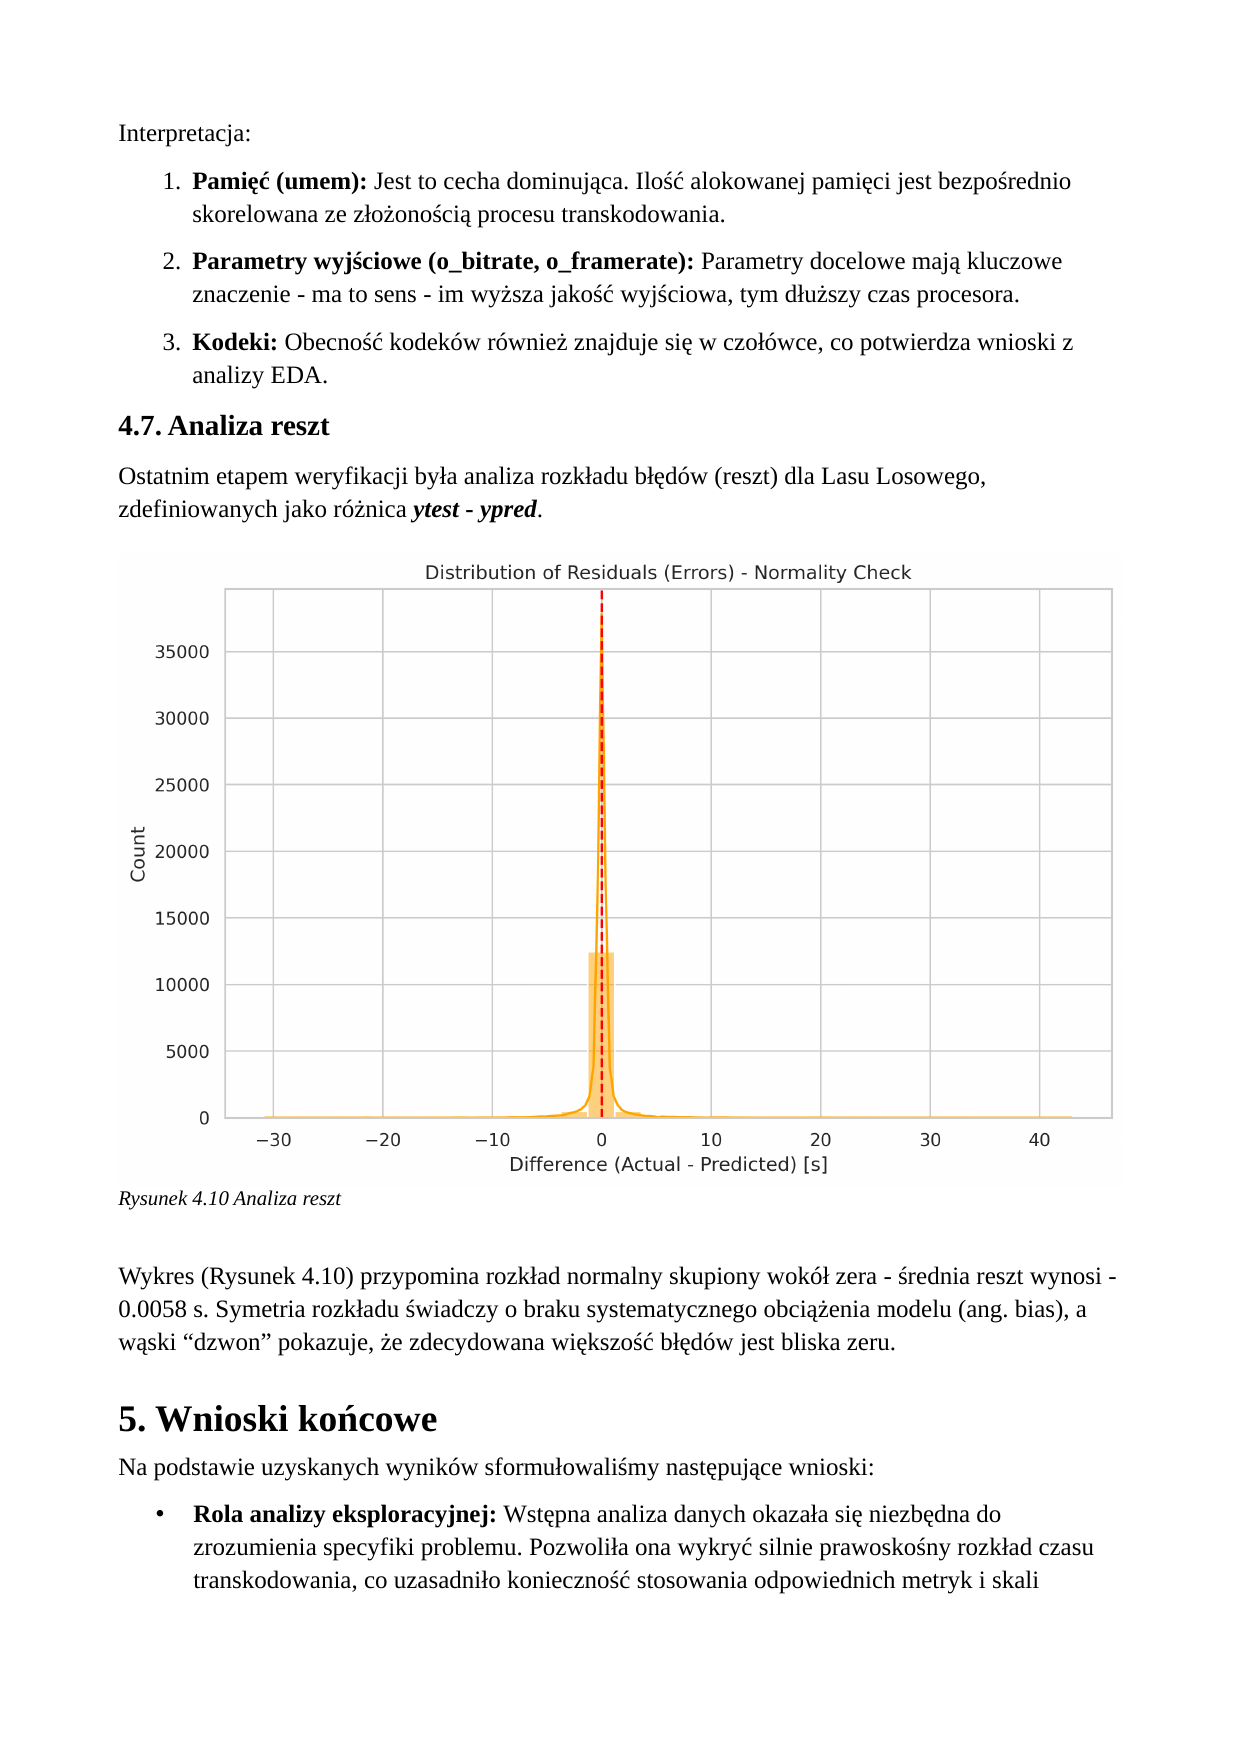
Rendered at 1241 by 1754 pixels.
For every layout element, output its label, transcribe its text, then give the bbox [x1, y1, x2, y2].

text Interpretacja: [118, 118, 1122, 147]
picture [118, 553, 1123, 1186]
text Ostatnim etapem weryfikacji była analiza rozkładu błędów (reszt) dla Lasu Losowego, zdefiniowanych jako różnica ytest​ - ypred​. [118, 461, 1122, 522]
text Rysunek 4.10 Analiza reszt [118, 1186, 1122, 1209]
subtitle 5. Wnioski końcowe [118, 1396, 1122, 1439]
list Pamięć (umem): Jest to cecha dominująca. Ilość alokowanej pamięci jest bezpośrednio skorelowana ze złożonością procesu transkodowania. [162, 166, 1122, 227]
text Na podstawie uzyskanych wyników sformułowaliśmy następujące wnioski: [118, 1452, 1122, 1480]
list Kodeki: Obecność kodeków również znajduje się w czołówce, co potwierdza wnioski z analizy EDA. [162, 327, 1122, 389]
subtitle 4.7. Analiza reszt [118, 408, 1122, 441]
text Wykres (Rysunek 4.10) przypomina rozkład normalny skupiony wokół zera - średnia reszt wynosi -0.0058 s. Symetria rozkładu świadczy o braku systematycznego obciążenia modelu (ang. bias), a wąski “dzwon” pokazuje, że zdecydowana większość błędów jest bliska zeru. [118, 1261, 1122, 1356]
list Rola analizy eksploracyjnej: Wstępna analiza danych okazała się niezbędna do zrozumienia specyfiki problemu. Pozwoliła ona wykryć silnie prawoskośny rozkład czasu transkodowania, co uzasadniło konieczność stosowania odpowiednich metryk i skali [156, 1499, 1122, 1594]
list Parametry wyjściowe (o_bitrate, o_framerate): Parametry docelowe mają kluczowe znaczenie - ma to sens - im wyższa jakość wyjściowa, tym dłuższy czas procesora. [162, 246, 1122, 308]
